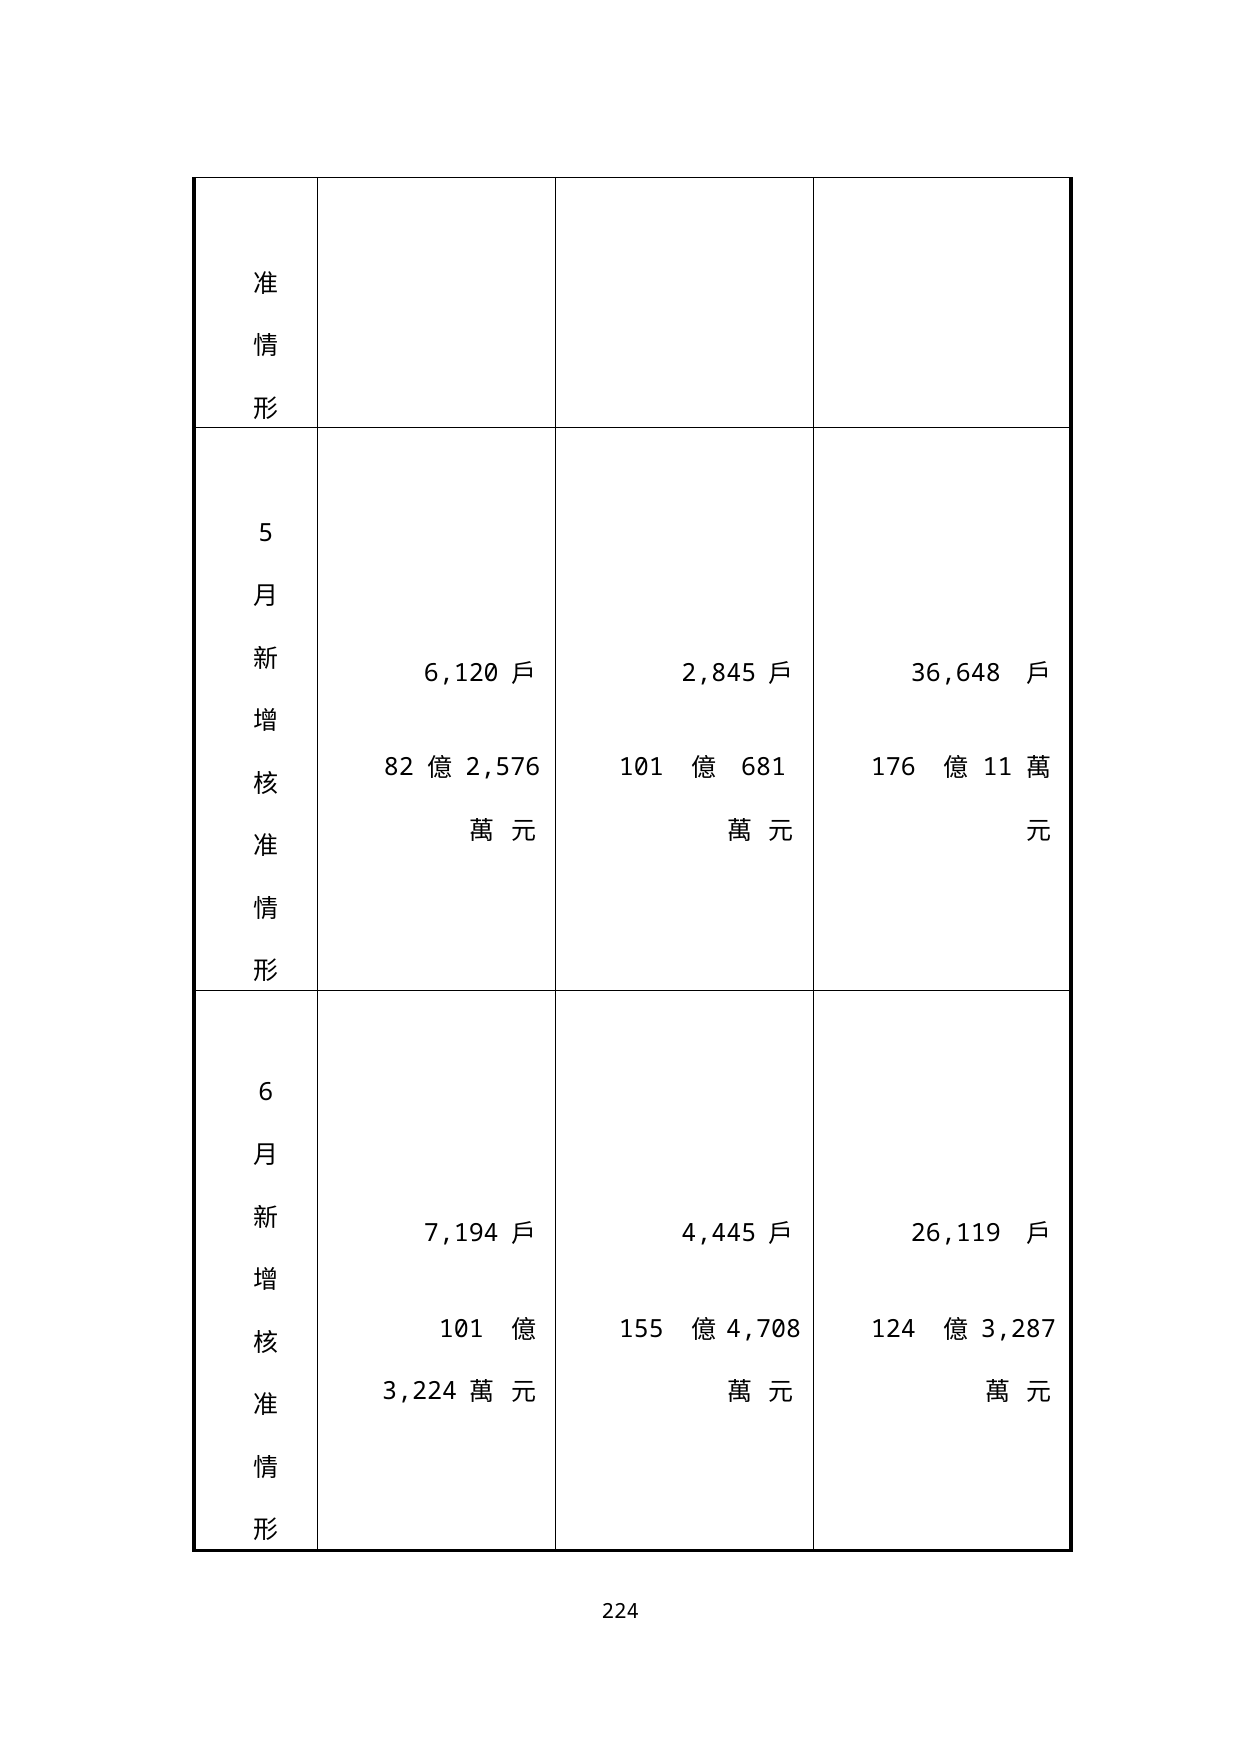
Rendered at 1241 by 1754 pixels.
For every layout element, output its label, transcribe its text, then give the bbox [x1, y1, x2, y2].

table_cell [814, 178, 1069, 427]
table_cell 4,445戶 155億4,708萬元 [556, 991, 813, 1548]
table_cell 准情形 [196, 178, 317, 427]
table_cell [318, 178, 555, 427]
table_cell 6,120戶 82億2,576萬元 [318, 428, 555, 990]
table_cell 5月新增核准情形 [196, 428, 317, 990]
table_cell 36,648戶 176億11萬元 [814, 428, 1069, 990]
table_cell 6月新增核准情形 [196, 991, 317, 1548]
table_cell 26,119戶 124億3,287萬元 [814, 991, 1069, 1548]
table_cell [556, 178, 813, 427]
table_cell 2,845戶 101億681萬元 [556, 428, 813, 990]
table_cell 7,194戶 101億3,224萬元 [318, 991, 555, 1548]
